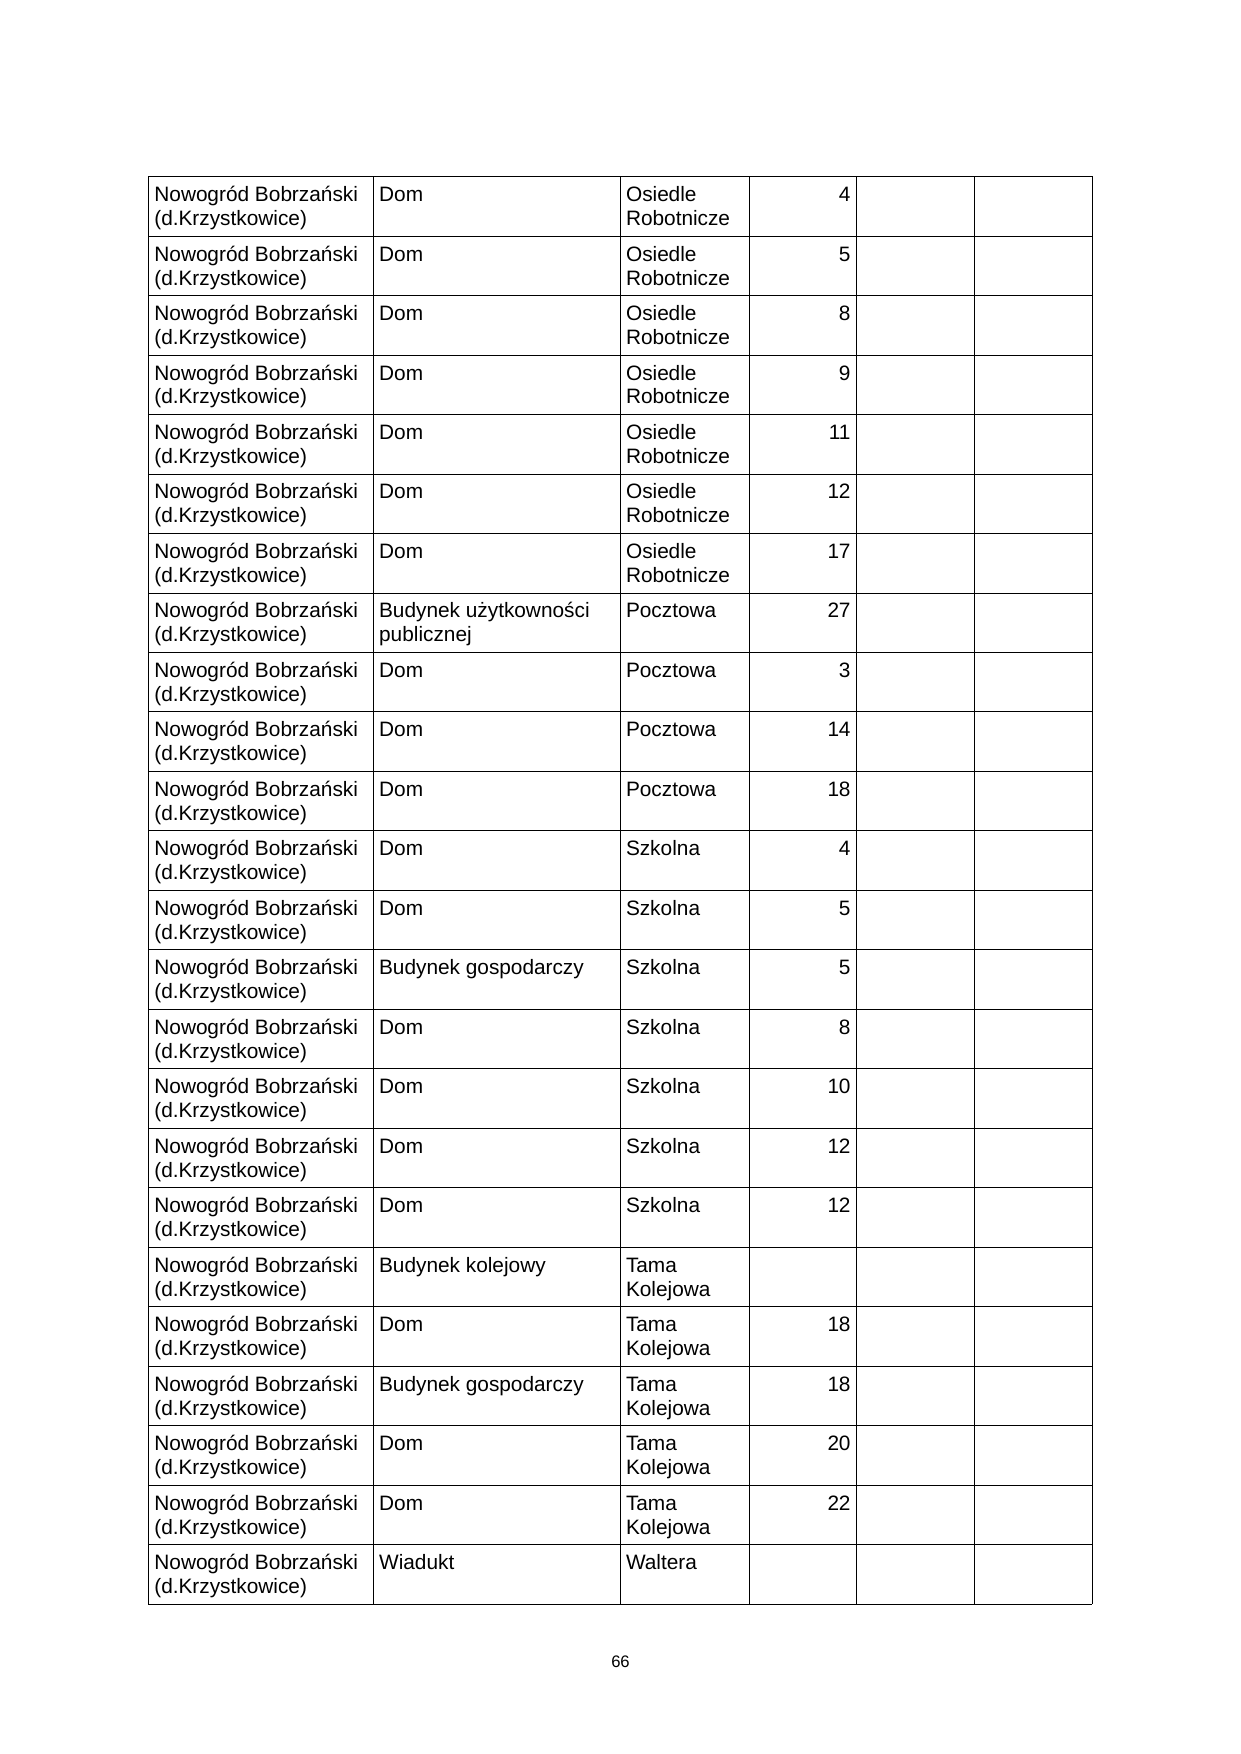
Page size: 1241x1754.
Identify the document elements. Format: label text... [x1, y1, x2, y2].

table_cell Waltera [621, 1545, 749, 1604]
table_cell Dom [374, 356, 620, 414]
table_cell [857, 712, 974, 771]
table_cell Nowogród Bobrzański (d.Krzystkowice) [149, 653, 373, 711]
table_cell [975, 1486, 1092, 1544]
table_cell Nowogród Bobrzański (d.Krzystkowice) [149, 534, 373, 592]
table_cell 9 [750, 356, 856, 414]
table_cell Nowogród Bobrzański (d.Krzystkowice) [149, 950, 373, 1009]
table_cell [857, 1367, 974, 1425]
table_cell [857, 177, 974, 236]
table_cell 5 [750, 237, 856, 295]
table_cell [975, 950, 1092, 1009]
table_cell [975, 356, 1092, 414]
table_cell Nowogród Bobrzański (d.Krzystkowice) [149, 891, 373, 949]
table_cell Nowogród Bobrzański (d.Krzystkowice) [149, 1307, 373, 1366]
table_cell 17 [750, 534, 856, 592]
table_cell 27 [750, 594, 856, 652]
table_cell [857, 1545, 974, 1604]
table_cell [857, 772, 974, 830]
table_cell Nowogród Bobrzański (d.Krzystkowice) [149, 475, 373, 533]
table_cell Nowogród Bobrzański (d.Krzystkowice) [149, 1010, 373, 1068]
table_cell [975, 1069, 1092, 1128]
table_cell Osiedle Robotnicze [621, 177, 749, 236]
table_cell Dom [374, 653, 620, 711]
table_cell [975, 534, 1092, 592]
table_cell Szkolna [621, 831, 749, 890]
table_cell 14 [750, 712, 856, 771]
table_cell Tama Kolejowa [621, 1248, 749, 1306]
table_cell Osiedle Robotnicze [621, 356, 749, 414]
table_cell 5 [750, 891, 856, 949]
table_cell Nowogród Bobrzański (d.Krzystkowice) [149, 594, 373, 652]
table_cell Nowogród Bobrzański (d.Krzystkowice) [149, 1129, 373, 1187]
table_cell [975, 1545, 1092, 1604]
table_cell Szkolna [621, 950, 749, 1009]
table_cell Dom [374, 415, 620, 473]
table_cell [857, 475, 974, 533]
table_cell 18 [750, 1307, 856, 1366]
table_cell [857, 891, 974, 949]
table_cell Dom [374, 1188, 620, 1247]
table_cell Dom [374, 475, 620, 533]
table_cell Szkolna [621, 891, 749, 949]
table_cell [975, 712, 1092, 771]
table_cell Pocztowa [621, 772, 749, 830]
table_cell [857, 415, 974, 473]
table_cell [750, 1545, 856, 1604]
table_cell [857, 237, 974, 295]
table_cell [975, 177, 1092, 236]
table_cell 3 [750, 653, 856, 711]
table_cell Dom [374, 1069, 620, 1128]
table_cell [975, 831, 1092, 890]
table_cell Dom [374, 831, 620, 890]
table_cell 18 [750, 1367, 856, 1425]
table_cell Tama Kolejowa [621, 1426, 749, 1485]
table_cell [975, 594, 1092, 652]
table_cell [857, 1307, 974, 1366]
table_cell Nowogród Bobrzański (d.Krzystkowice) [149, 772, 373, 830]
table_cell Dom [374, 712, 620, 771]
table_cell 12 [750, 1188, 856, 1247]
table_cell Nowogród Bobrzański (d.Krzystkowice) [149, 1426, 373, 1485]
table_cell Dom [374, 534, 620, 592]
table_cell [975, 1010, 1092, 1068]
table_cell Dom [374, 1129, 620, 1187]
table_cell [975, 1307, 1092, 1366]
table_cell 22 [750, 1486, 856, 1544]
table_cell 12 [750, 1129, 856, 1187]
table_cell Tama Kolejowa [621, 1367, 749, 1425]
table_cell Budynek gospodarczy [374, 950, 620, 1009]
table_cell Pocztowa [621, 653, 749, 711]
table_cell [857, 1248, 974, 1306]
table_cell [857, 1426, 974, 1485]
table_cell [975, 1188, 1092, 1247]
table_cell Dom [374, 237, 620, 295]
table_cell [975, 1367, 1092, 1425]
table_cell [857, 1010, 974, 1068]
table_cell Pocztowa [621, 594, 749, 652]
table_cell Dom [374, 177, 620, 236]
table_cell Nowogród Bobrzański (d.Krzystkowice) [149, 1367, 373, 1425]
table_cell [975, 296, 1092, 354]
table_cell [975, 475, 1092, 533]
table_cell Budynek użytkowności publicznej [374, 594, 620, 652]
table_cell [857, 356, 974, 414]
table_cell Dom [374, 1010, 620, 1068]
table_cell [857, 831, 974, 890]
table_cell Nowogród Bobrzański (d.Krzystkowice) [149, 1486, 373, 1544]
table_cell [975, 653, 1092, 711]
table_cell Osiedle Robotnicze [621, 475, 749, 533]
table_cell [857, 1486, 974, 1544]
table_cell 5 [750, 950, 856, 1009]
table_cell [975, 237, 1092, 295]
table_cell Pocztowa [621, 712, 749, 771]
table_cell 4 [750, 831, 856, 890]
table_cell Dom [374, 1486, 620, 1544]
table_cell Budynek kolejowy [374, 1248, 620, 1306]
table_cell [857, 1188, 974, 1247]
table_cell 18 [750, 772, 856, 830]
table_cell Nowogród Bobrzański (d.Krzystkowice) [149, 1248, 373, 1306]
table_cell Nowogród Bobrzański (d.Krzystkowice) [149, 296, 373, 354]
table_cell Budynek gospodarczy [374, 1367, 620, 1425]
table_cell Nowogród Bobrzański (d.Krzystkowice) [149, 831, 373, 890]
table_cell Nowogród Bobrzański (d.Krzystkowice) [149, 237, 373, 295]
table_cell [975, 891, 1092, 949]
table_cell 10 [750, 1069, 856, 1128]
table_cell [857, 534, 974, 592]
table_cell Nowogród Bobrzański (d.Krzystkowice) [149, 415, 373, 473]
table_cell Dom [374, 891, 620, 949]
table_cell Nowogród Bobrzański (d.Krzystkowice) [149, 1545, 373, 1604]
table_cell 12 [750, 475, 856, 533]
table_cell Tama Kolejowa [621, 1486, 749, 1544]
table_cell Nowogród Bobrzański (d.Krzystkowice) [149, 712, 373, 771]
table_cell Tama Kolejowa [621, 1307, 749, 1366]
table_cell Wiadukt [374, 1545, 620, 1604]
table_cell [975, 1248, 1092, 1306]
table_cell [975, 415, 1092, 473]
table_cell [857, 1129, 974, 1187]
table_cell Osiedle Robotnicze [621, 534, 749, 592]
table_cell Osiedle Robotnicze [621, 296, 749, 354]
table_cell [857, 950, 974, 1009]
table_cell Dom [374, 772, 620, 830]
table_cell Nowogród Bobrzański (d.Krzystkowice) [149, 1069, 373, 1128]
table_cell [857, 1069, 974, 1128]
table_cell Osiedle Robotnicze [621, 237, 749, 295]
table_cell [975, 772, 1092, 830]
table_cell Dom [374, 1426, 620, 1485]
table_cell Osiedle Robotnicze [621, 415, 749, 473]
table_cell 8 [750, 1010, 856, 1068]
table_cell [857, 296, 974, 354]
table_cell 11 [750, 415, 856, 473]
table_cell [750, 1248, 856, 1306]
table_cell [975, 1129, 1092, 1187]
table_cell Nowogród Bobrzański (d.Krzystkowice) [149, 1188, 373, 1247]
table_cell [857, 653, 974, 711]
table_cell 4 [750, 177, 856, 236]
table_cell Dom [374, 296, 620, 354]
table_cell Nowogród Bobrzański (d.Krzystkowice) [149, 177, 373, 236]
table_cell [857, 594, 974, 652]
table_cell 8 [750, 296, 856, 354]
table_cell Szkolna [621, 1010, 749, 1068]
table_cell Dom [374, 1307, 620, 1366]
table_cell 20 [750, 1426, 856, 1485]
table_cell Nowogród Bobrzański (d.Krzystkowice) [149, 356, 373, 414]
table_cell Szkolna [621, 1129, 749, 1187]
table_cell Szkolna [621, 1188, 749, 1247]
table_cell Szkolna [621, 1069, 749, 1128]
table_cell [975, 1426, 1092, 1485]
